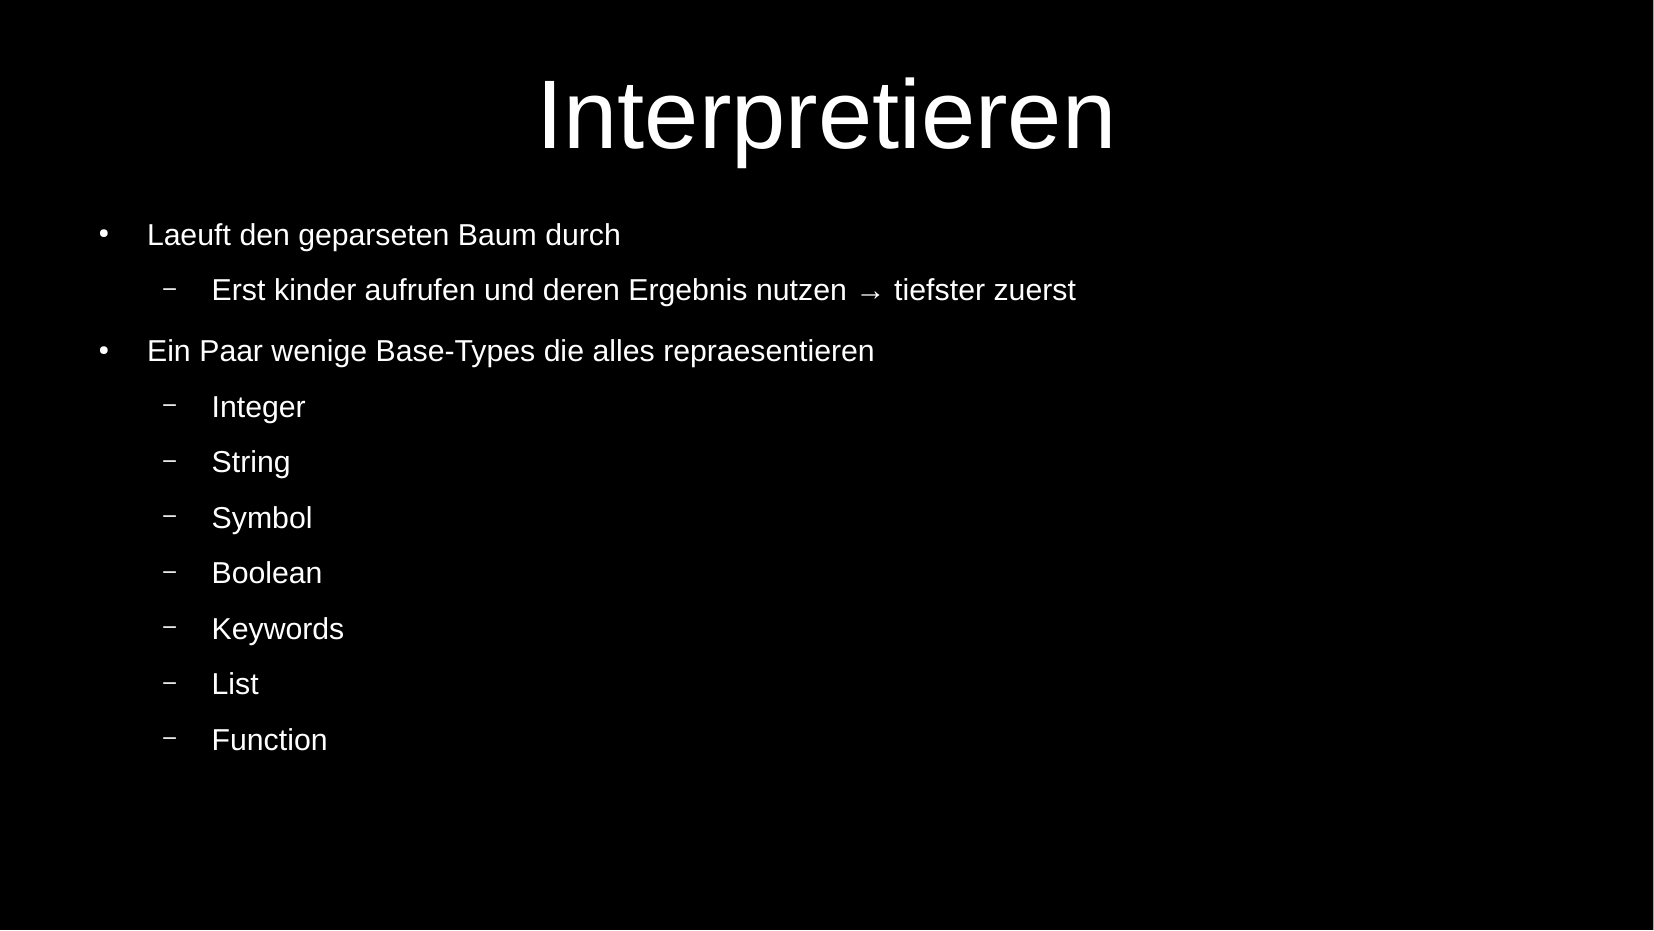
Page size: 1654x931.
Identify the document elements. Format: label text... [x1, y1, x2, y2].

list Laeuft den geparseten Baum durch Erst kinder aufrufen und deren Ergebnis nutzen → tiefster zuerst Ein Paar wenige Base-Types die alles repraesentieren Integer String Symbol Boolean Keywords List Function [82, 217, 1571, 758]
title Interpretieren [82, 37, 1571, 193]
